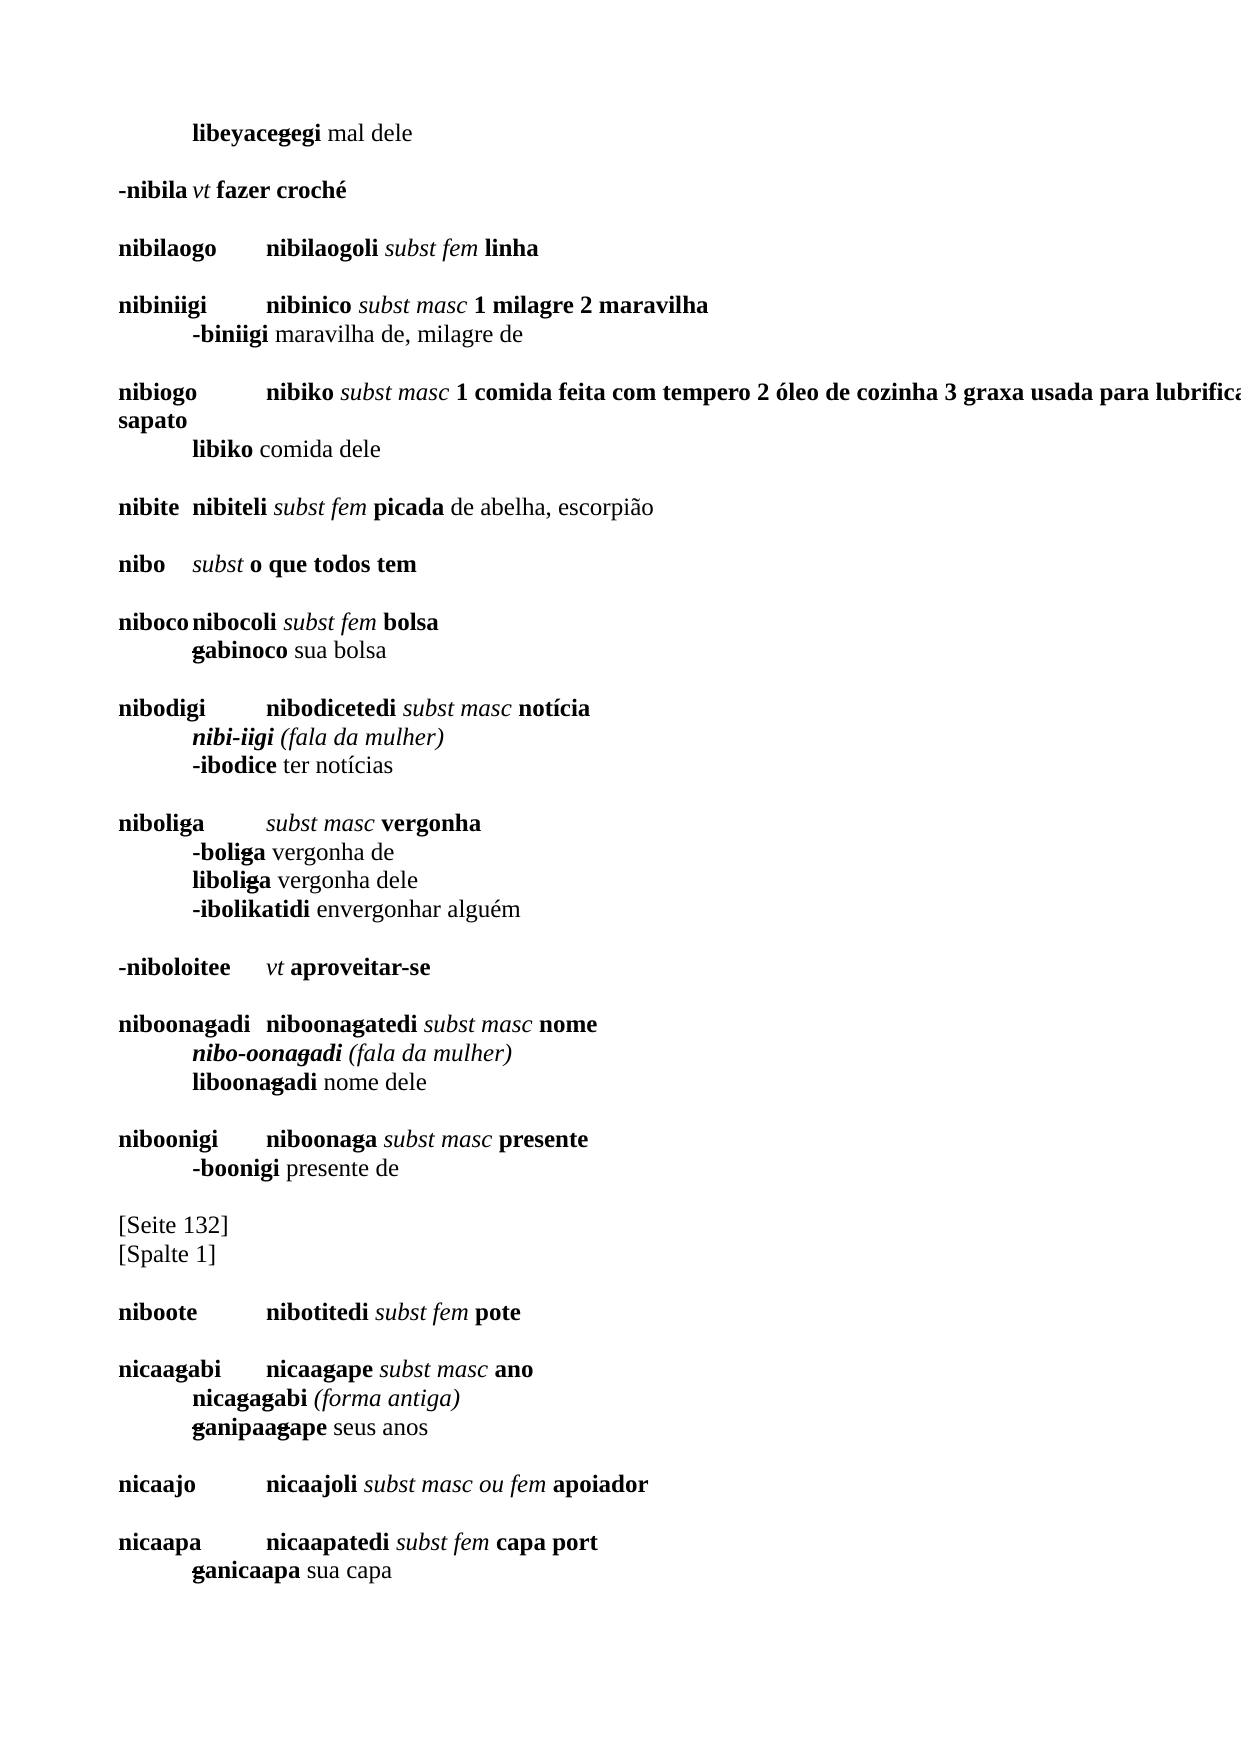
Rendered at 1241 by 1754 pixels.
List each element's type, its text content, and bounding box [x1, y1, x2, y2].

text libiko comida dele [118, 434, 1240, 463]
text nibo-oonagadi (fala da mulher) [118, 1038, 1240, 1067]
text ganicaapa sua capa [118, 1556, 1240, 1584]
text niboco nibocoli subst fem bolsa [118, 607, 1240, 636]
text -niboloitee vt aproveitar-se [118, 952, 1240, 981]
text [Seite 132] [118, 1211, 1240, 1239]
text nibodigi nibodicetedi subst masc notícia [118, 693, 1240, 722]
text -ibolikatidi envergonhar alguém [118, 894, 1240, 923]
text nicaagabi nicaagape subst masc ano [118, 1354, 1240, 1383]
text liboonagadi nome dele [118, 1067, 1240, 1096]
text gabinoco sua bolsa [118, 636, 1240, 664]
text -biniigi maravilha de, milagre de [118, 319, 1240, 348]
text niboonagadi niboonagatedi subst masc nome [118, 1009, 1240, 1038]
text libeyacegegi mal dele [118, 118, 1240, 147]
text nibi-iigi (fala da mulher) [118, 722, 1240, 751]
text -nibila vt fazer croché [118, 176, 1240, 204]
text -boliga vergonha de [118, 837, 1240, 866]
text [Spalte 1] [118, 1239, 1240, 1268]
text nicaapa nicaapatedi subst fem capa port [118, 1527, 1240, 1556]
text nibite nibiteli subst fem picada de abelha, escorpião [118, 492, 1240, 521]
text nibilaogo nibilaogoli subst fem linha [118, 233, 1240, 262]
text nibiogo nibiko subst masc 1 comida feita com tempero 2 óleo de cozinha 3 graxa usada para lubrificação 4 sapato [118, 377, 1240, 434]
text -ibodice ter notícias [118, 751, 1240, 779]
text nibiniigi nibinico subst masc 1 milagre 2 maravilha [118, 291, 1240, 319]
text niboliga subst masc vergonha [118, 808, 1240, 837]
text niboonigi niboonaga subst masc presente [118, 1124, 1240, 1153]
text ganipaagape seus anos [118, 1412, 1240, 1441]
text niboote nibotitedi subst fem pote [118, 1297, 1240, 1326]
text nicagagabi (forma antiga) [118, 1383, 1240, 1412]
text liboliga vergonha dele [118, 866, 1240, 894]
text nibo subst o que todos tem [118, 549, 1240, 578]
text -boonigi presente de [118, 1153, 1240, 1182]
text nicaajo nicaajoli subst masc ou fem apoiador [118, 1469, 1240, 1498]
